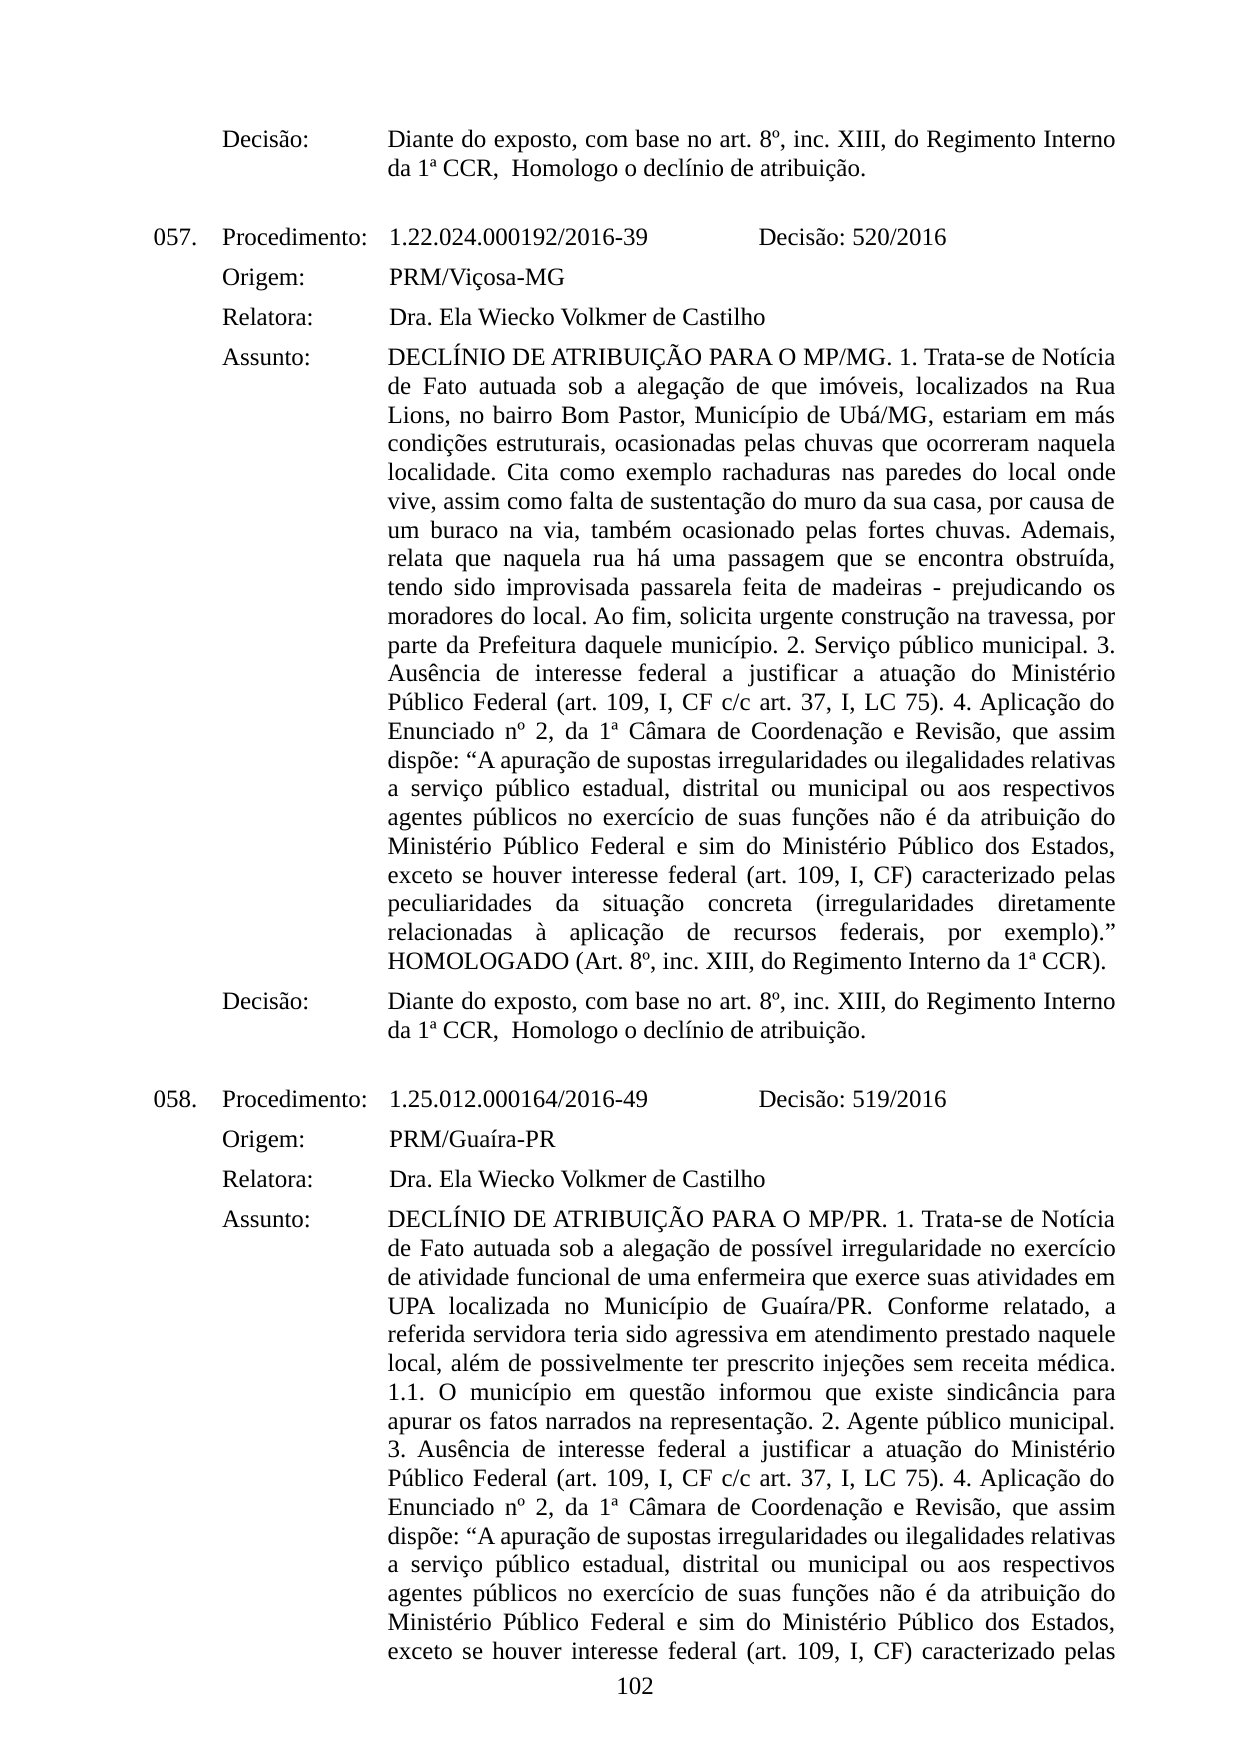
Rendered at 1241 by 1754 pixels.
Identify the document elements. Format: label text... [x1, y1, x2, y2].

table_cell DECLÍNIO DE ATRIBUIÇÃO PARA O MP/PR. 1. Trata-se de Notícia de Fato autuada sob a alegação de possível irregularidade no exercício de atividade funcional de uma enfermeira que exerce suas atividades em UPA localizada no Município de Guaíra/PR. Conforme relatado, a referida servidora teria sido agressiva em atendimento prestado naquele local, além de possivelmente ter prescrito injeções sem receita médica. 1.1. O município em questão informou que existe sindicância para apurar os fatos narrados na representação. 2. Agente público municipal. 3. Ausência de interesse federal a justificar a atuação do Ministério Público Federal (art. 109, I, CF c/c art. 37, I, LC 75). 4. Aplicação do Enunciado nº 2, da 1ª Câmara de Coordenação e Revisão, que assim dispõe: “A apuração de supostas irregularidades ou ilegalidades relativas a serviço público estadual, distrital ou municipal ou aos respectivos agentes públicos no exercício de suas funções não é da atribuição do Ministério Público Federal e sim do Ministério Público dos Estados, exceto se houver interesse federal (art. 109, I, CF) caracterizado pelas [383, 1199, 1122, 1670]
table_cell Relatora: [216, 296, 383, 336]
table_cell PRM/Guaíra-PR [383, 1118, 1122, 1158]
table_cell Assunto: [216, 336, 383, 980]
table_header Decisão: [216, 118, 383, 187]
table_header [148, 980, 216, 1049]
table_header Decisão: [216, 980, 383, 1049]
table_header Decisão: 519/2016 [753, 1078, 1122, 1118]
table_header Procedimento: [216, 1078, 383, 1118]
table_header Diante do exposto, com base no art. 8º, inc. XIII, do Regimento Interno da 1ª CCR, Homologo o declínio de atribuição. [383, 980, 1122, 1049]
table_cell PRM/Viçosa-MG [383, 256, 1122, 296]
table_cell [148, 296, 216, 336]
table_cell [148, 1159, 216, 1199]
table_header 1.25.012.000164/2016-49 [383, 1078, 752, 1118]
table_cell Dra. Ela Wiecko Volkmer de Castilho [383, 1159, 1122, 1199]
table_header 058. [148, 1078, 216, 1118]
table_cell Dra. Ela Wiecko Volkmer de Castilho [383, 296, 1122, 336]
table_header Procedimento: [216, 216, 383, 256]
table_header Decisão: 520/2016 [753, 216, 1122, 256]
table_cell [148, 336, 216, 980]
table_header [148, 118, 216, 187]
table_cell Relatora: [216, 1159, 383, 1199]
table_header Diante do exposto, com base no art. 8º, inc. XIII, do Regimento Interno da 1ª CCR, Homologo o declínio de atribuição. [383, 118, 1122, 187]
table_cell [148, 1199, 216, 1670]
table_header 1.22.024.000192/2016-39 [383, 216, 752, 256]
table_cell Assunto: [216, 1199, 383, 1670]
table_cell DECLÍNIO DE ATRIBUIÇÃO PARA O MP/MG. 1. Trata-se de Notícia de Fato autuada sob a alegação de que imóveis, localizados na Rua Lions, no bairro Bom Pastor, Município de Ubá/MG, estariam em más condições estruturais, ocasionadas pelas chuvas que ocorreram naquela localidade. Cita como exemplo rachaduras nas paredes do local onde vive, assim como falta de sustentação do muro da sua casa, por causa de um buraco na via, também ocasionado pelas fortes chuvas. Ademais, relata que naquela rua há uma passagem que se encontra obstruída, tendo sido improvisada passarela feita de madeiras - prejudicando os moradores do local. Ao fim, solicita urgente construção na travessa, por parte da Prefeitura daquele município. 2. Serviço público municipal. 3. Ausência de interesse federal a justificar a atuação do Ministério Público Federal (art. 109, I, CF c/c art. 37, I, LC 75). 4. Aplicação do Enunciado nº 2, da 1ª Câmara de Coordenação e Revisão, que assim dispõe: “A apuração de supostas irregularidades ou ilegalidades relativas a serviço público estadual, distrital ou municipal ou aos respectivos agentes públicos no exercício de suas funções não é da atribuição do Ministério Público Federal e sim do Ministério Público dos Estados, exceto se houver interesse federal (art. 109, I, CF) caracterizado pelas peculiaridades da situação concreta (irregularidades diretamente relacionadas à aplicação de recursos federais, por exemplo).” HOMOLOGADO (Art. 8º, inc. XIII, do Regimento Interno da 1ª CCR). [383, 336, 1122, 980]
table_header 057. [148, 216, 216, 256]
table_cell [148, 256, 216, 296]
table_cell Origem: [216, 256, 383, 296]
table_cell [148, 1118, 216, 1158]
table_cell Origem: [216, 1118, 383, 1158]
